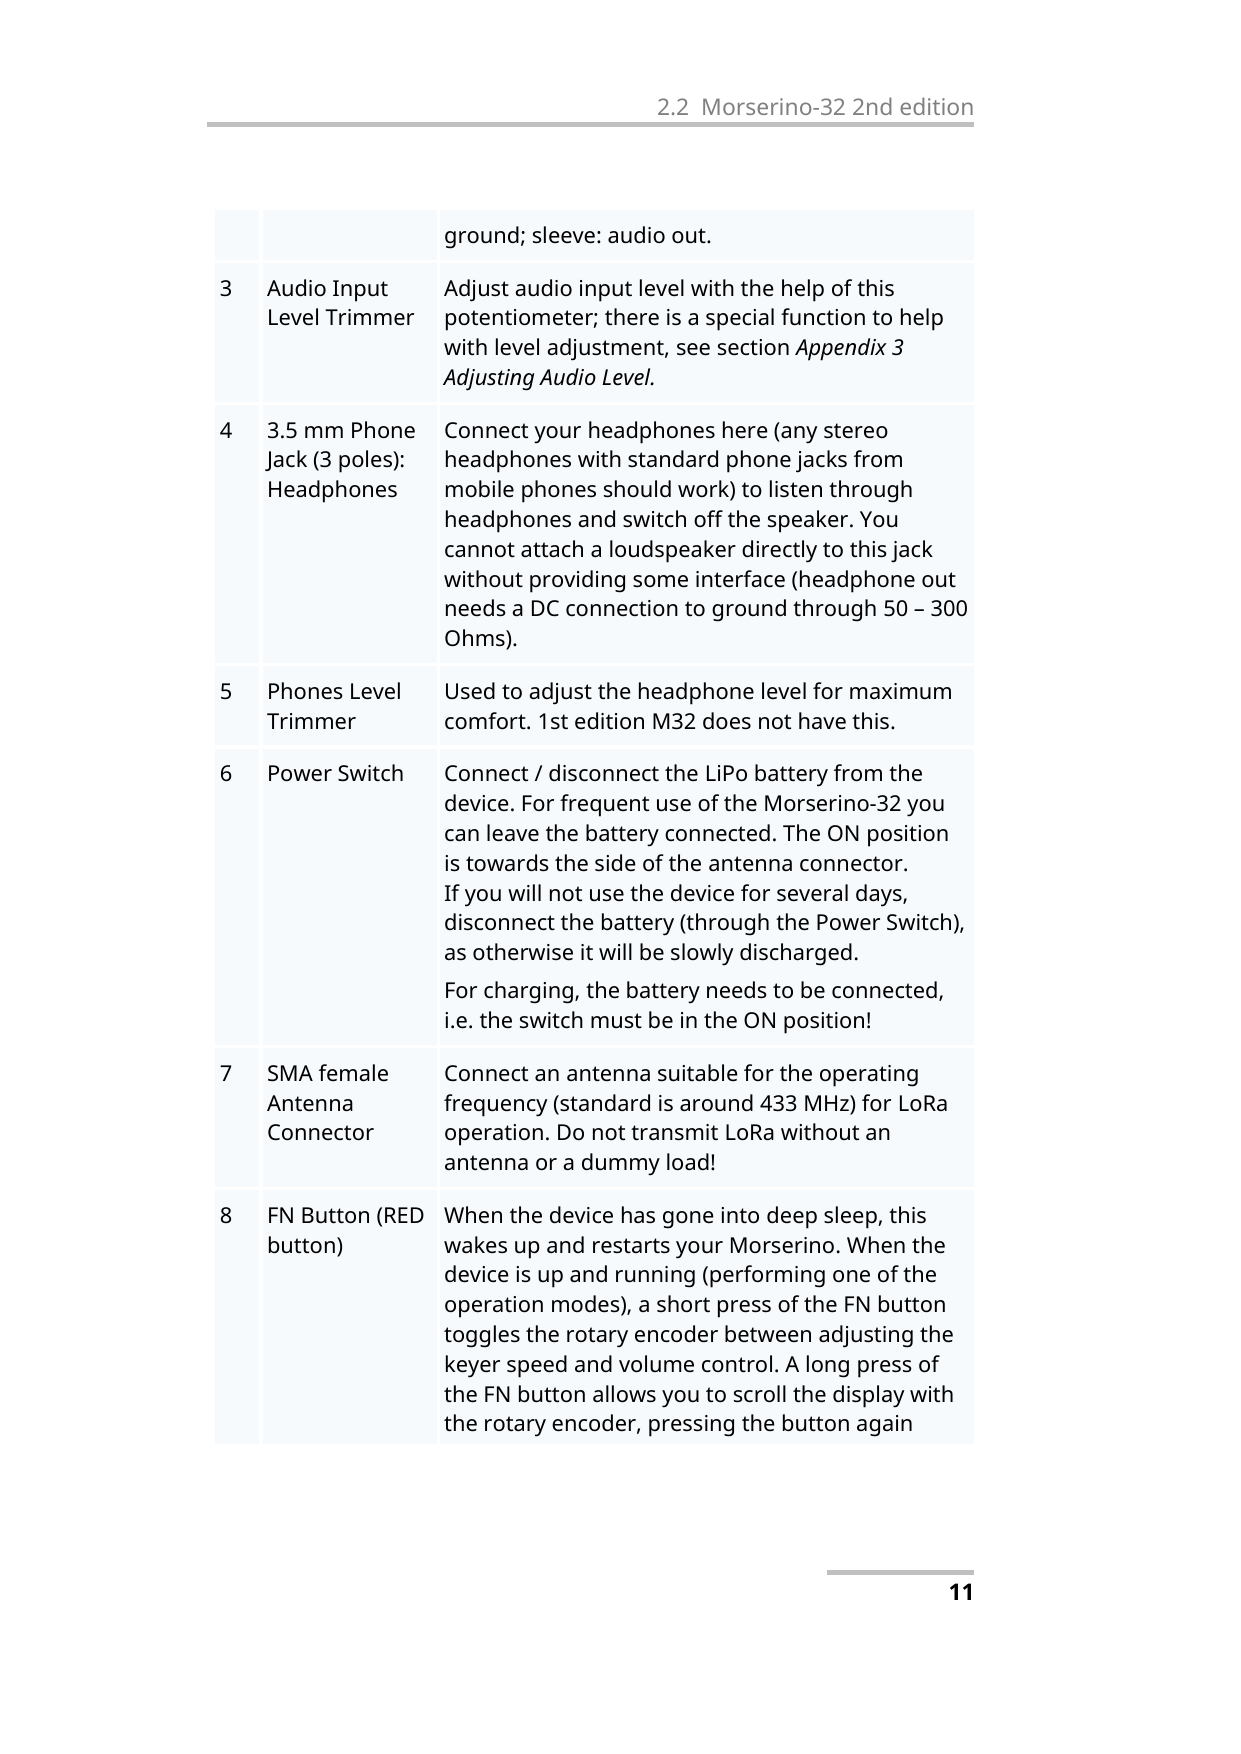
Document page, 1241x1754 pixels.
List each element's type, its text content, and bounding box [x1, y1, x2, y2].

table_cell 6 [215, 749, 259, 1045]
table_cell Connect / disconnect the LiPo battery from the device. For frequent use of the Morserino-32 you can leave the battery connected. The ON position is towards the side of the antenna connector. If you will not use the device for several days, disconnect the battery (through the Power Switch), as otherwise it will be slowly discharged. For charging, the battery needs to be connected, i.e. the switch must be in the ON position! [440, 749, 974, 1045]
table_cell Power Switch [263, 749, 437, 1045]
table_cell Audio Input Level Trimmer [263, 263, 437, 402]
table_cell 5 [215, 666, 259, 745]
table_cell When the device has gone into deep sleep, this wakes up and restarts your Morserino. When the device is up and running (performing one of the operation modes), a short press of the FN button toggles the rotary encoder between adjusting the keyer speed and volume control. A long press of the FN button allows you to scroll the display with the rotary encoder, pressing the button again [440, 1190, 974, 1444]
table_cell Connect an antenna suitable for the operating frequency (standard is around 433 MHz) for LoRa operation. Do not transmit LoRa without an antenna or a dummy load! [440, 1048, 974, 1187]
table_cell ground; sleeve: audio out. [440, 210, 974, 259]
table_cell 3 [215, 263, 259, 402]
table_cell [215, 210, 259, 259]
table_cell Phones Level Trimmer [263, 666, 437, 745]
table_cell FN Button (RED button) [263, 1190, 437, 1444]
table_cell 4 [215, 405, 259, 663]
table_cell Connect your headphones here (any stereo headphones with standard phone jacks from mobile phones should work) to listen through headphones and switch off the speaker. You cannot attach a loudspeaker directly to this jack without providing some interface (headphone out needs a DC connection to ground through 50 – 300 Ohms). [440, 405, 974, 663]
table_cell 8 [215, 1190, 259, 1444]
table_cell [263, 210, 437, 259]
table_cell 7 [215, 1048, 259, 1187]
table_cell 3.5 mm Phone Jack (3 poles): Headphones [263, 405, 437, 663]
table_cell SMA female Antenna Connector [263, 1048, 437, 1187]
table_cell Adjust audio input level with the help of this potentiometer; there is a special function to help with level adjustment, see section Appendix 3 Adjusting Audio Level. [440, 263, 974, 402]
table_cell Used to adjust the headphone level for maximum comfort. 1st edition M32 does not have this. [440, 666, 974, 745]
